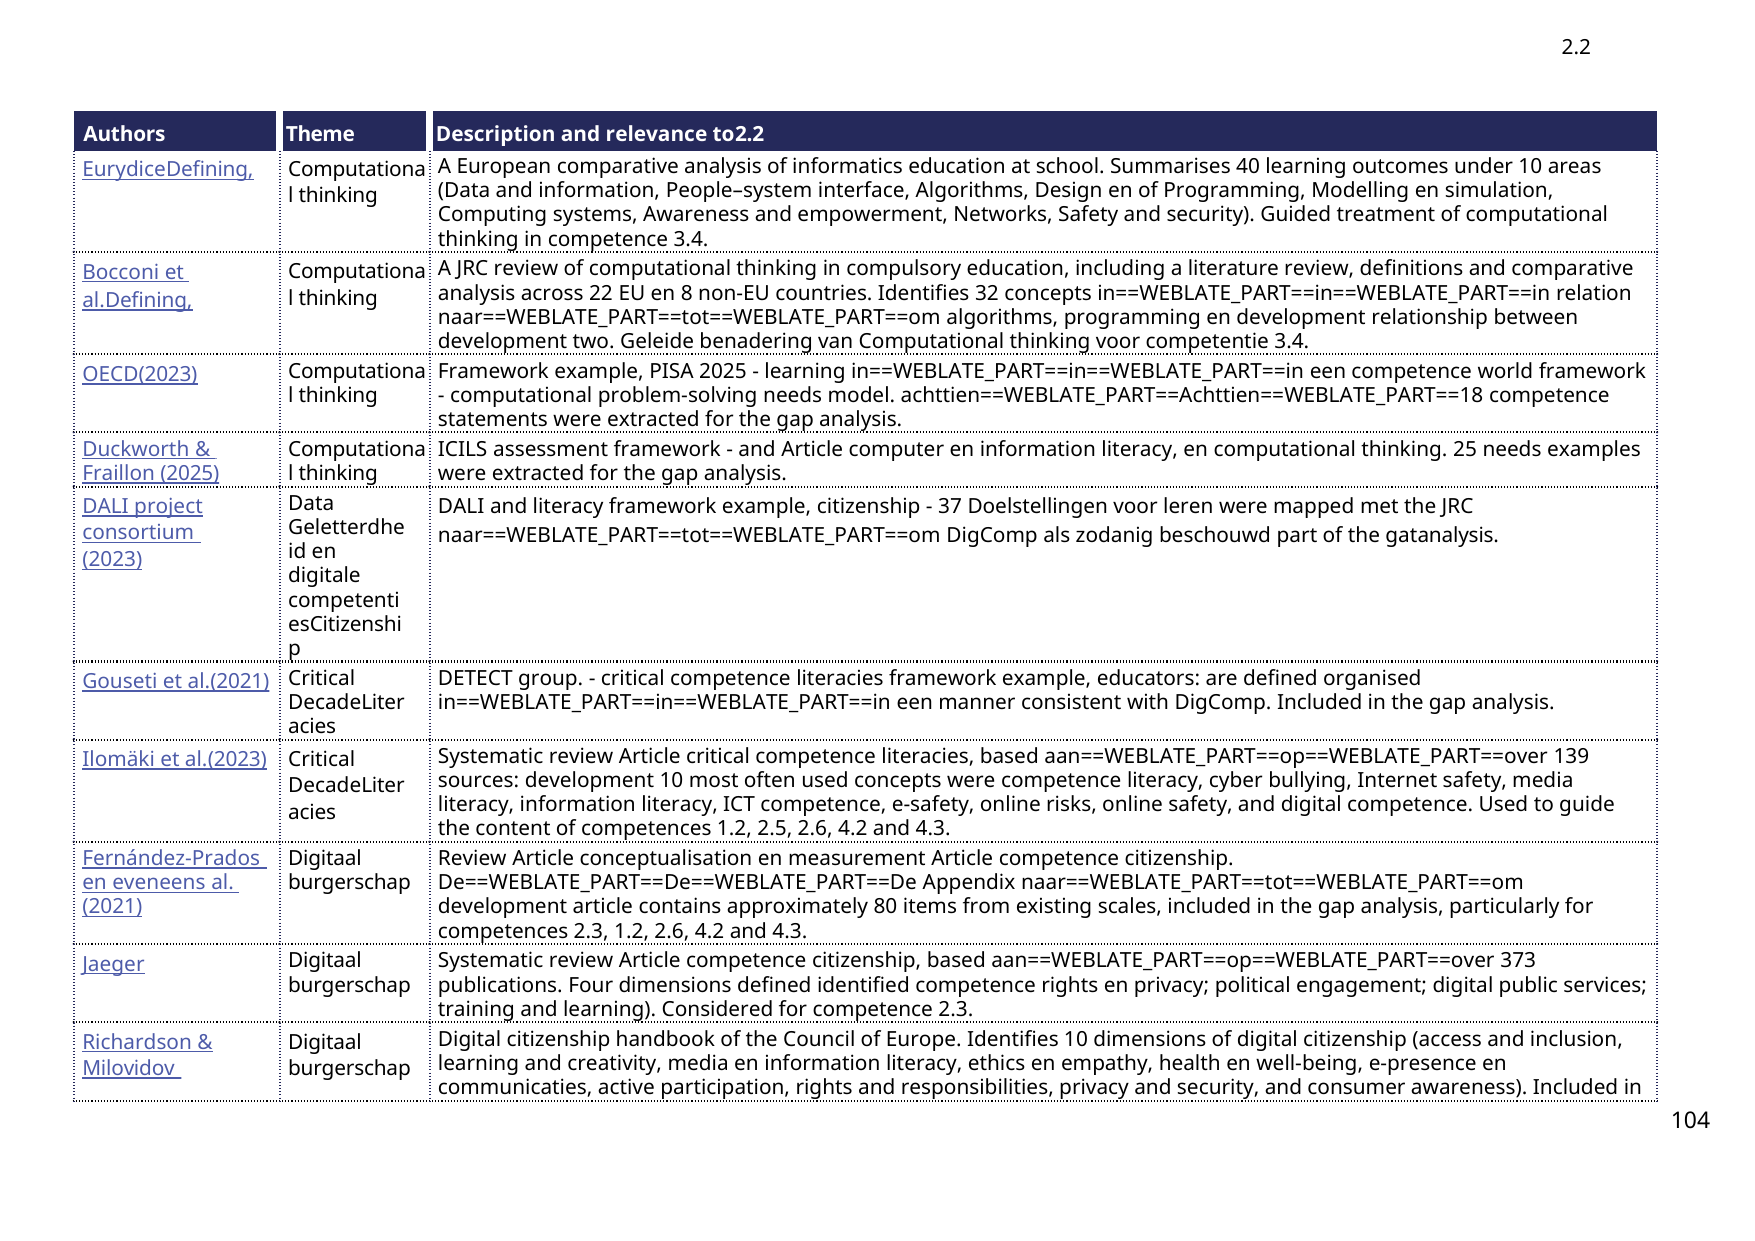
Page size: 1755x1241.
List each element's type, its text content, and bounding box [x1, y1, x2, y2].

table_cell Critical DecadeLiteracies [280, 739, 429, 841]
table_cell EurydiceDefining, [74, 151, 279, 251]
table_cell Bocconi et al.Defining, [74, 251, 279, 353]
table_cell Digitaal burgerschap [280, 943, 429, 1021]
table_cell DETECT group. - critical competence literacies framework example, educators: are defined organised in==WEBLATE_PART==in==WEBLATE_PART==in een manner consistent with DigComp. Included in the gap analysis. [430, 660, 1657, 738]
table_cell Richardson & Milovidov [74, 1021, 279, 1099]
table_cell Systematic review Article critical competence literacies, based aan==WEBLATE_PART==op==WEBLATE_PART==over 139 sources: development 10 most often used concepts were competence literacy, cyber bullying, Internet safety, media literacy, information literacy, ICT competence, e-safety, online risks, online safety, and digital competence. Used to guide the content of competences 1.2, 2.5, 2.6, 4.2 and 4.3. [430, 739, 1657, 841]
table_cell ICILS assessment framework - and Article computer en information literacy, en computational thinking. 25 needs examples were extracted for the gap analysis. [430, 431, 1657, 486]
table_cell Computational thinking [280, 151, 429, 251]
table_cell DALI project consortium (2023) [74, 486, 279, 660]
table_cell Fernández-Prados en eveneens al. (2021) [74, 841, 279, 943]
table_cell Jaeger [74, 943, 279, 1021]
table_header Theme [283, 111, 426, 151]
table_cell Gouseti et al.(2021) [74, 660, 279, 738]
table_cell A JRC review of computational thinking in compulsory education, including a literature review, definitions and comparative analysis across 22 EU en 8 non-EU countries. Identifies 32 concepts in==WEBLATE_PART==in==WEBLATE_PART==in relation naar==WEBLATE_PART==tot==WEBLATE_PART==om algorithms, programming en development relationship between development two. Geleide benadering van Computational thinking voor competentie 3.4. [430, 251, 1657, 353]
table_cell Framework example, PISA 2025 - learning in==WEBLATE_PART==in==WEBLATE_PART==in een competence world framework - computational problem-solving needs model. achttien==WEBLATE_PART==Achttien==WEBLATE_PART==18 competence statements were extracted for the gap analysis. [430, 353, 1657, 431]
table_cell Computational thinking [280, 353, 429, 431]
table_cell Data Geletterdheid en digitale competentiesCitizenship [280, 486, 429, 660]
table_cell Digital citizenship handbook of the Council of Europe. Identifies 10 dimensions of digital citizenship (access and inclusion, learning and creativity, media en information literacy, ethics en empathy, health en well-being, e-presence en communicaties, active participation, rights and responsibilities, privacy and security, and consumer awareness). Included in [430, 1021, 1657, 1099]
table_cell Ilomäki et al.(2023) [74, 739, 279, 841]
table_cell Duckworth & Fraillon (2025) [74, 431, 279, 486]
table_cell Critical DecadeLiteracies [280, 660, 429, 738]
table_cell Computational thinking [280, 251, 429, 353]
table_cell Computational thinking [280, 431, 429, 486]
table_cell OECD(2023) [74, 353, 279, 431]
table_cell Digitaal burgerschap [280, 841, 429, 943]
table_cell Systematic review Article competence citizenship, based aan==WEBLATE_PART==op==WEBLATE_PART==over 373 publications. Four dimensions defined identified competence rights en privacy; political engagement; digital public services; training and learning). Considered for competence 2.3. [430, 943, 1657, 1021]
table_header Description and relevance to2.2 [433, 111, 1657, 151]
table_cell Review Article conceptualisation en measurement Article competence citizenship. De==WEBLATE_PART==De==WEBLATE_PART==De Appendix naar==WEBLATE_PART==tot==WEBLATE_PART==om development article contains approximately 80 items from existing scales, included in the gap analysis, particularly for competences 2.3, 1.2, 2.6, 4.2 and 4.3. [430, 841, 1657, 943]
table_cell A European comparative analysis of informatics education at school. Summarises 40 learning outcomes under 10 areas (Data and information, People–system interface, Algorithms, Design en of Programming, Modelling en simulation, Computing systems, Awareness and empowerment, Networks, Safety and security). Guided treatment of computational thinking in competence 3.4. [430, 151, 1657, 251]
table_header Authors [74, 111, 276, 151]
table_cell Digitaal burgerschap [280, 1021, 429, 1099]
table_cell DALI and literacy framework example, citizenship - 37 Doelstellingen voor leren were mapped met the JRC naar==WEBLATE_PART==tot==WEBLATE_PART==om DigComp als zodanig beschouwd part of the gatanalysis. [430, 486, 1657, 660]
